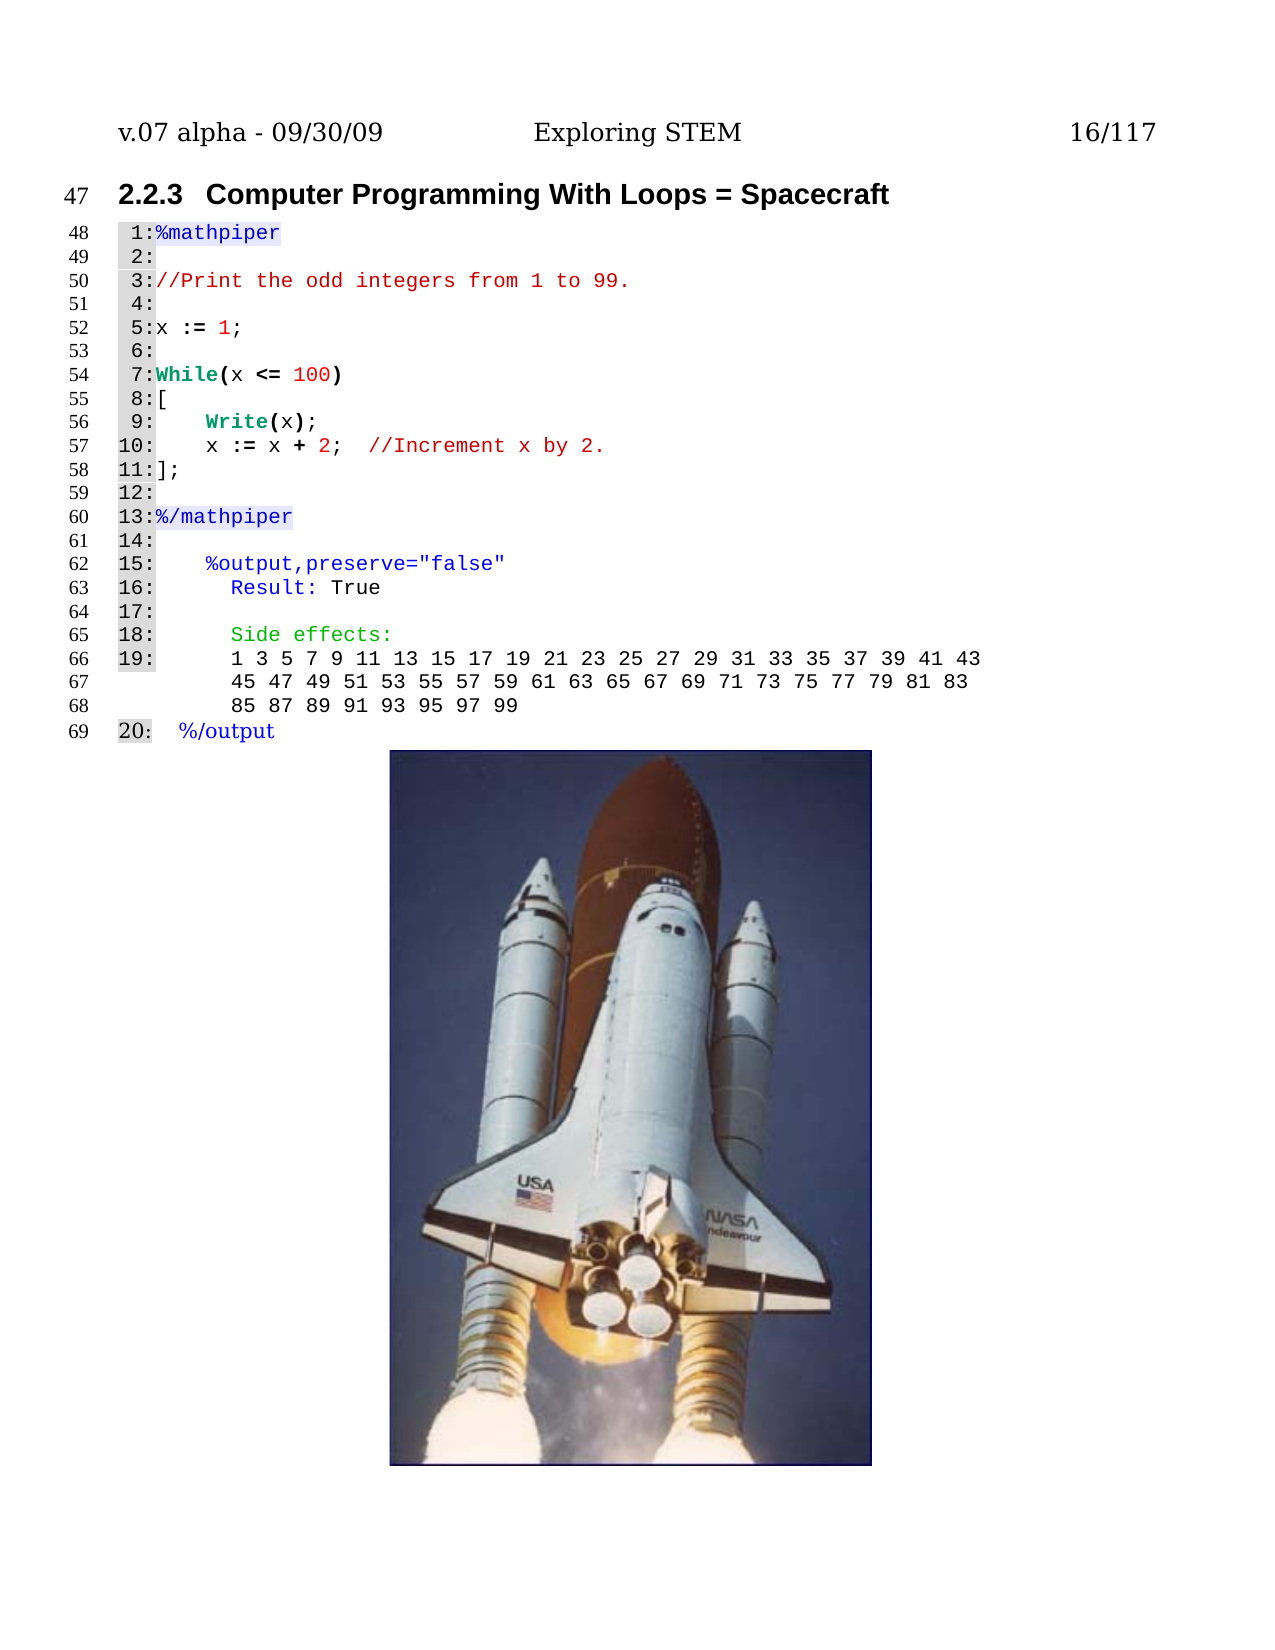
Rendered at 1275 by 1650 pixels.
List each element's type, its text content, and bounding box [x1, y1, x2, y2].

text 4: [118, 293, 1157, 317]
text 12: [118, 482, 1157, 506]
text 6: [118, 341, 1157, 364]
text 16: Result: True [118, 577, 1157, 601]
text 1:%mathpiper [118, 222, 1157, 246]
text 7:While(x <= 100) [118, 364, 1157, 388]
text 8:[ [118, 388, 1157, 411]
text 14: [118, 530, 1157, 553]
text 15: %output,preserve="false" [118, 553, 1157, 577]
text 85 87 89 91 93 95 97 99 [118, 695, 1157, 719]
text 11:]; [118, 459, 1157, 482]
text 19: 1 3 5 7 9 11 13 15 17 19 21 23 25 27 29 31 33 35 37 39 41 43 [118, 648, 1157, 672]
text 9: Write(x); [118, 411, 1157, 435]
text 10: x := x + 2; //Increment x by 2. [118, 435, 1157, 459]
text 13:%/mathpiper [118, 506, 1157, 530]
text 2: [118, 246, 1157, 269]
text 18: Side effects: [118, 624, 1157, 648]
text 20: %/output [118, 719, 1157, 743]
text 5:x := 1; [118, 317, 1157, 341]
text 45 47 49 51 53 55 57 59 61 63 65 67 69 71 73 75 77 79 81 83 [118, 672, 1157, 695]
text 3://Print the odd integers from 1 to 99. [118, 269, 1157, 293]
picture [389, 750, 872, 1466]
text 17: [118, 601, 1157, 624]
subtitle Computer Programming With Loops = Spacecraft [118, 177, 1157, 210]
